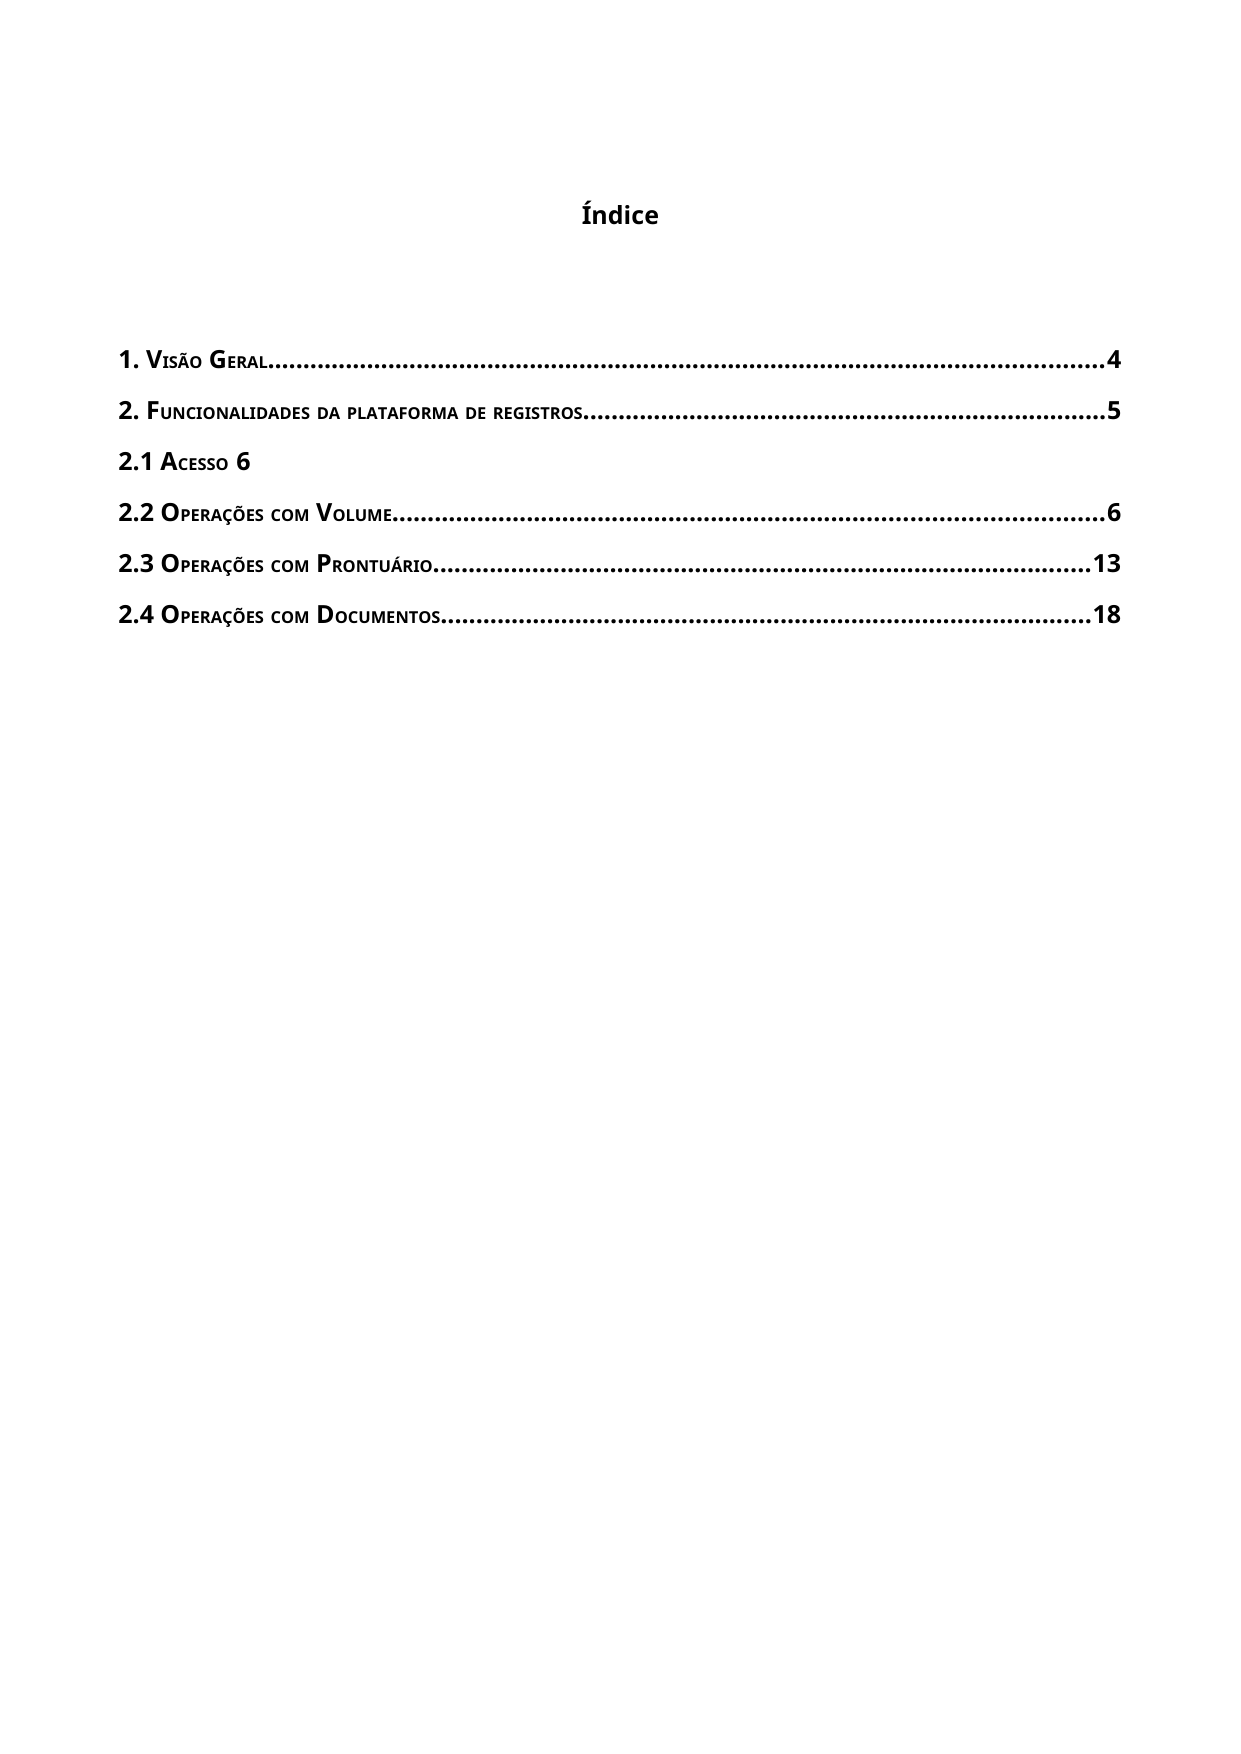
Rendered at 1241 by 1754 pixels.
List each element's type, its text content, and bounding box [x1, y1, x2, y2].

text 1. Visão Geral 4 [118, 342, 1122, 376]
text 2.1 Acesso 6 [118, 444, 1122, 478]
text 2. Funcionalidades da plataforma de registros 5 [118, 393, 1122, 427]
text 2.3 Operações com Prontuário 13 [118, 546, 1122, 580]
text 2.2 Operações com Volume 6 [118, 495, 1122, 529]
text 2.4 Operações com Documentos 18 [118, 597, 1122, 631]
text Índice [118, 197, 1122, 232]
